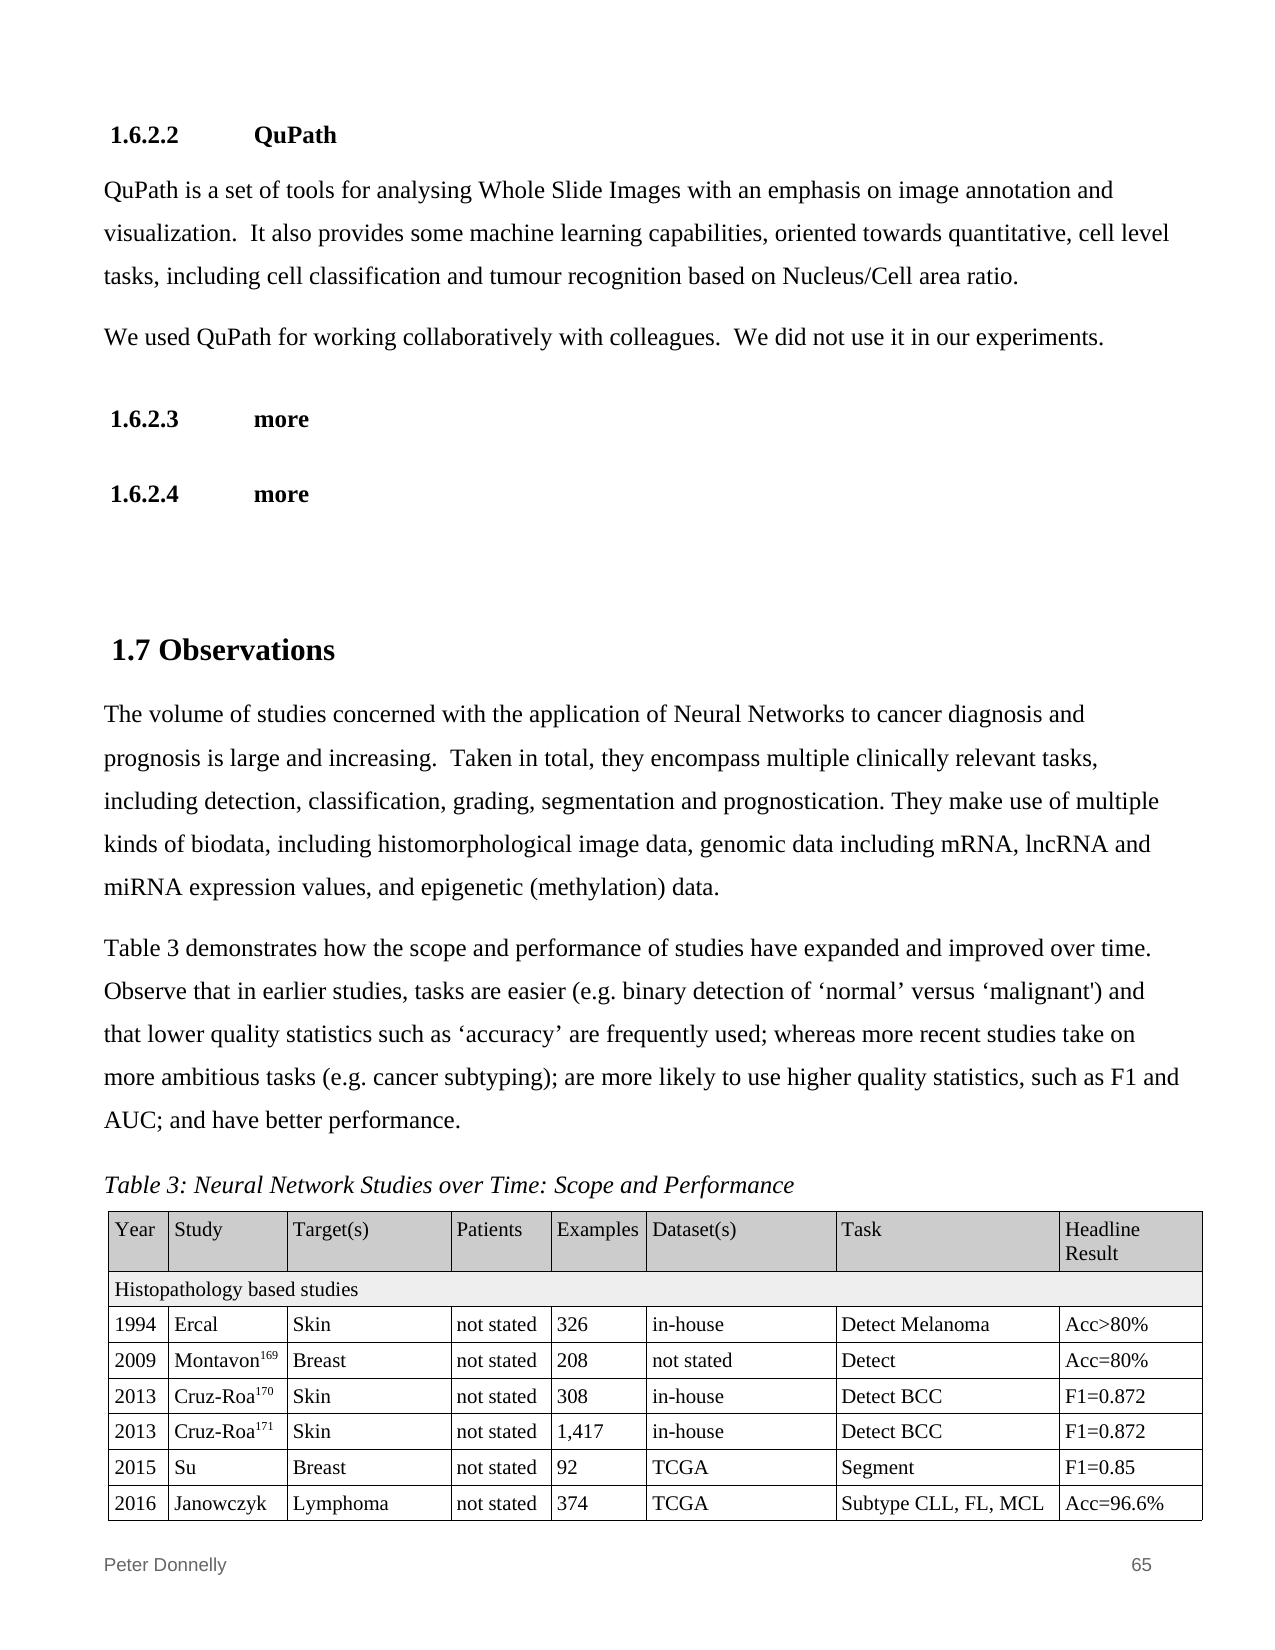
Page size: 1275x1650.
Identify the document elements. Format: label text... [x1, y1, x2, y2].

table_cell Cruz-Roa [169, 1414, 287, 1449]
text The volume of studies concerned with the application of Neural Networks to cancer diagnosis and prognosis is large and increasing. Taken in total, they encompass multiple clinically relevant tasks, including detection, classification, grading, segmentation and prognostication. They make use of multiple kinds of biodata, including histomorphological image data, genomic data including mRNA, lncRNA and miRNA expression values, and epigenetic (methylation) data. [103, 699, 1181, 901]
table_cell 92 [552, 1450, 646, 1484]
table_header Examples [552, 1212, 646, 1271]
table_cell Skin [288, 1379, 451, 1413]
table_cell Detect BCC [837, 1414, 1059, 1449]
table_cell Detect BCC [837, 1379, 1059, 1413]
table_cell 208 [552, 1343, 646, 1378]
table_header Year [109, 1212, 168, 1271]
table_cell not stated [452, 1414, 551, 1449]
table_cell not stated [452, 1450, 551, 1484]
text Table 3 demonstrates how the scope and performance of studies have expanded and improved over time. Observe that in earlier studies, tasks are easier (e.g. binary detection of ‘normal’ versus ‘malignant') and that lower quality statistics such as ‘accuracy’ are frequently used; whereas more recent studies take on more ambitious tasks (e.g. cancer subtyping); are more likely to use higher quality statistics, such as F1 and AUC; and have better performance. [103, 933, 1181, 1134]
table_cell Skin [288, 1414, 451, 1449]
table_cell Acc=80% [1060, 1343, 1202, 1378]
table_cell TCGA [647, 1450, 836, 1484]
table_cell 326 [552, 1307, 646, 1342]
table_cell not stated [647, 1343, 836, 1378]
table_cell not stated [452, 1486, 551, 1520]
table_cell 2016 [109, 1486, 168, 1520]
table_cell F1=0.85 [1060, 1450, 1202, 1484]
table_header Target(s) [288, 1212, 451, 1271]
table_cell Breast [288, 1343, 451, 1378]
table_cell TCGA [647, 1486, 836, 1520]
subtitle more [103, 479, 1181, 508]
table_cell not stated [452, 1379, 551, 1413]
table_header Study [169, 1212, 287, 1271]
table_cell Montavon [169, 1343, 287, 1378]
table_cell not stated [452, 1343, 551, 1378]
table_header Patients [452, 1212, 551, 1271]
table_cell Janowczyk [169, 1486, 287, 1520]
subtitle more [103, 404, 1181, 432]
subtitle QuPath [103, 120, 1181, 148]
text Table 3: Neural Network Studies over Time: Scope and Performance [103, 1170, 1181, 1199]
text We used QuPath for working collaboratively with colleagues. We did not use it in our experiments. [103, 322, 1181, 351]
table_cell 2013 [109, 1414, 168, 1449]
table_cell Su [169, 1450, 287, 1484]
text QuPath is a set of tools for analysing Whole Slide Images with an emphasis on image annotation and visualization. It also provides some machine learning capabilities, oriented towards quantitative, cell level tasks, including cell classification and tumour recognition based on Nucleus/Cell area ratio. [103, 175, 1181, 290]
table_cell 1994 [109, 1307, 168, 1342]
table_cell Detect Melanoma [837, 1307, 1059, 1342]
table_cell Ercal [169, 1307, 287, 1342]
table_cell not stated [452, 1307, 551, 1342]
table_cell Skin [288, 1307, 451, 1342]
table_cell Lymphoma [288, 1486, 451, 1520]
table_cell 308 [552, 1379, 646, 1413]
table_cell Acc=96.6% [1060, 1486, 1202, 1520]
subtitle Observations [103, 631, 1181, 667]
table_cell F1=0.872 [1060, 1414, 1202, 1449]
table_cell in-house [647, 1414, 836, 1449]
table_cell Acc>80% [1060, 1307, 1202, 1342]
table_cell in-house [647, 1379, 836, 1413]
table_cell Histopathology based studies [109, 1272, 1202, 1306]
table_cell 374 [552, 1486, 646, 1520]
table_cell 1,417 [552, 1414, 646, 1449]
table_cell in-house [647, 1307, 836, 1342]
table_cell 2009 [109, 1343, 168, 1378]
table_cell Segment [837, 1450, 1059, 1484]
table_header Dataset(s) [647, 1212, 836, 1271]
table_cell 2013 [109, 1379, 168, 1413]
table_cell F1=0.872 [1060, 1379, 1202, 1413]
table_cell Cruz-Roa [169, 1379, 287, 1413]
table_cell Breast [288, 1450, 451, 1484]
table_cell 2015 [109, 1450, 168, 1484]
table_cell Subtype CLL, FL, MCL [837, 1486, 1059, 1520]
table_header Headline Result [1060, 1212, 1202, 1271]
table_header Task [837, 1212, 1059, 1271]
table_cell Detect [837, 1343, 1059, 1378]
